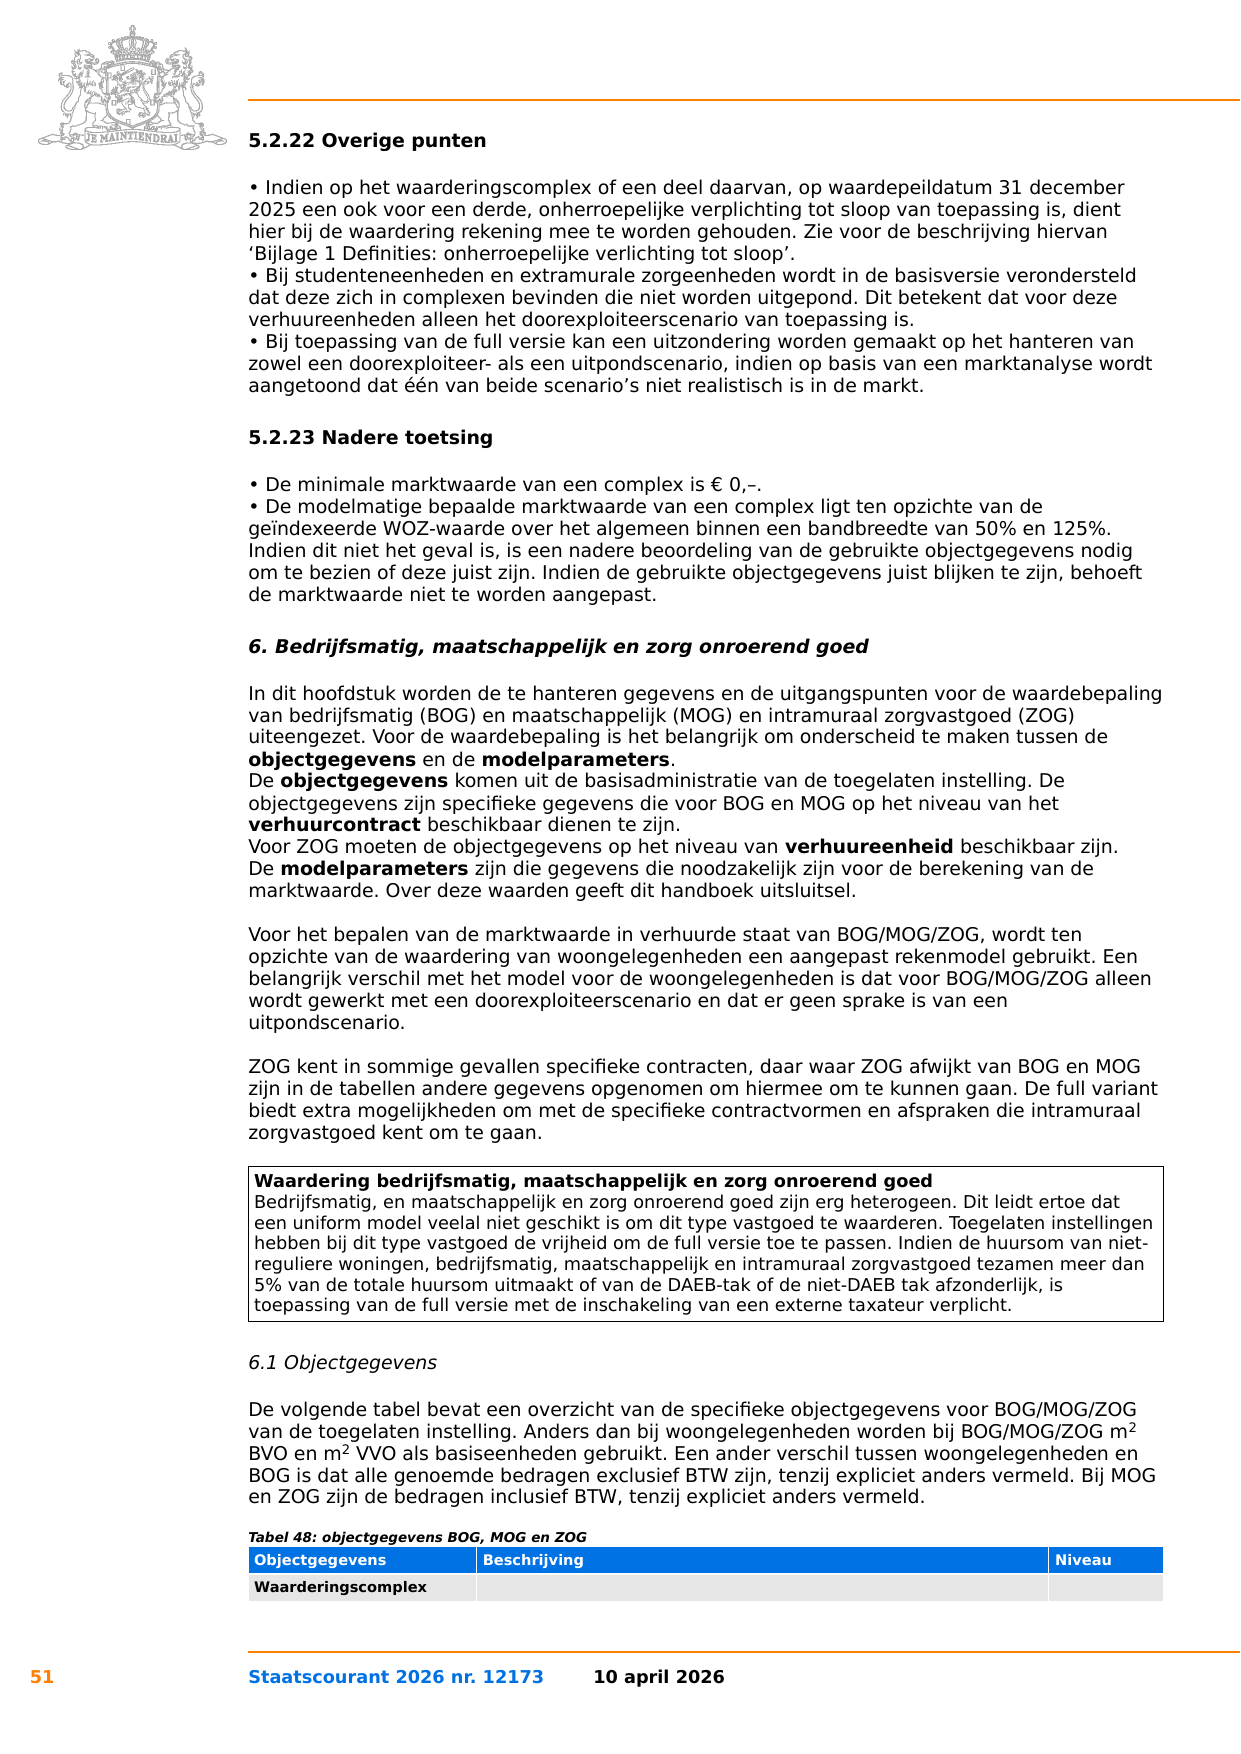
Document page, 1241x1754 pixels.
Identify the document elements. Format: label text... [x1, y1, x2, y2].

text De volgende tabel bevat een overzicht van de specifieke objectgegevens voor BOG/MOG/ZOG van de toegelaten instelling. Anders dan bij woongelegenheden worden bij BOG/MOG/ZOG m2 BVO en m2 VVO als basiseenheden gebruikt. Een ander verschil tussen woongelegenheden en BOG is dat alle genoemde bedragen exclusief BTW zijn, tenzij expliciet anders vermeld. Bij MOG en ZOG zijn de bedragen inclusief BTW, tenzij expliciet anders vermeld. [248, 1398, 1163, 1508]
table_cell Objectgegevens [249, 1547, 476, 1573]
text ZOG kent in sommige gevallen specifieke contracten, daar waar ZOG afwijkt van BOG en MOG zijn in de tabellen andere gegevens opgenomen om hiermee om te kunnen gaan. De full variant biedt extra mogelijkheden om met de specifieke contractvormen en afspraken die intramuraal zorgvastgoed kent om te gaan. [248, 1056, 1163, 1144]
subtitle 5.2.23 Nadere toetsing [248, 427, 1163, 449]
subtitle 5.2.22 Overige punten [248, 130, 1163, 152]
text • Bij studenteneenheden en extramurale zorgeenheden wordt in de basisversie verondersteld dat deze zich in complexen bevinden die niet worden uitgepond. Dit betekent dat voor deze verhuureenheden alleen het doorexploiteerscenario van toepassing is. [248, 265, 1163, 331]
text In dit hoofdstuk worden de te hanteren gegevens en de uitgangspunten voor de waardebepaling van bedrijfsmatig (BOG) en maatschappelijk (MOG) en intramuraal zorgvastgoed (ZOG) uiteengezet. Voor de waardebepaling is het belangrijk om onderscheid te maken tussen de objectgegevens en de modelparameters. [248, 682, 1163, 770]
table_cell [1049, 1575, 1163, 1601]
table_cell Waarderingscomplex [249, 1575, 476, 1601]
picture [38, 25, 227, 150]
text • Indien op het waarderingscomplex of een deel daarvan, op waardepeildatum 31 december 2025 een ook voor een derde, onherroepelijke verplichting tot sloop van toepassing is, dient hier bij de waardering rekening mee te worden gehouden. Zie voor de beschrijving hiervan ‘Bijlage 1 Definities: onherroepelijke verlichting tot sloop’. [248, 177, 1163, 265]
subtitle 6.1 Objectgegevens [248, 1352, 1163, 1373]
subtitle 6. Bedrijfsmatig, maatschappelijk en zorg onroerend goed [248, 636, 1163, 657]
text • Bij toepassing van de full versie kan een uitzondering worden gemaakt op het hanteren van zowel een doorexploiteer- als een uitpondscenario, indien op basis van een marktanalyse wordt aangetoond dat één van beide scenario’s niet realistisch is in de markt. [248, 331, 1163, 397]
text • De minimale marktwaarde van een complex is € 0,–. [248, 474, 1163, 496]
table_header Tabel 48: objectgegevens BOG, MOG en ZOG [248, 1530, 1163, 1546]
text De modelparameters zijn die gegevens die noodzakelijk zijn voor de berekening van de marktwaarde. Over deze waarden geeft dit handboek uitsluitsel. [248, 858, 1163, 902]
table_header Waardering bedrijfsmatig, maatschappelijk en zorg onroerend goed Bedrijfsmatig, en maatschappelijk en zorg onroerend goed zijn erg heterogeen. Dit leidt ertoe dat een uniform model veelal niet geschikt is om dit type vastgoed te waarderen. Toegelaten instellingen hebben bij dit type vastgoed de vrijheid om de full versie toe te passen. Indien de huursom van niet-reguliere woningen, bedrijfsmatig, maatschappelijk en intramuraal zorgvastgoed tezamen meer dan 5% van de totale huursom uitmaakt of van de DAEB-tak of de niet-DAEB tak afzonderlijk, is toepassing van de full versie met de inschakeling van een externe taxateur verplicht. [249, 1167, 1163, 1321]
text De objectgegevens komen uit de basisadministratie van de toegelaten instelling. De objectgegevens zijn specifieke gegevens die voor BOG en MOG op het niveau van het verhuurcontract beschikbaar dienen te zijn. [248, 770, 1163, 836]
text Voor het bepalen van de marktwaarde in verhuurde staat van BOG/MOG/ZOG, wordt ten opzichte van de waardering van woongelegenheden een aangepast rekenmodel gebruikt. Een belangrijk verschil met het model voor de woongelegenheden is dat voor BOG/MOG/ZOG alleen wordt gewerkt met een doorexploiteerscenario en dat er geen sprake is van een uitpondscenario. [248, 924, 1163, 1034]
table_cell Niveau [1049, 1547, 1163, 1573]
text • De modelmatige bepaalde marktwaarde van een complex ligt ten opzichte van de geïndexeerde WOZ-waarde over het algemeen binnen een bandbreedte van 50% en 125%. Indien dit niet het geval is, is een nadere beoordeling van de gebruikte objectgegevens nodig om te bezien of deze juist zijn. Indien de gebruikte objectgegevens juist blijken te zijn, behoeft de marktwaarde niet te worden aangepast. [248, 496, 1163, 606]
table_cell Beschrijving [477, 1547, 1048, 1573]
text Voor ZOG moeten de objectgegevens op het niveau van verhuureenheid beschikbaar zijn. [248, 836, 1163, 858]
table_cell [477, 1575, 1048, 1601]
